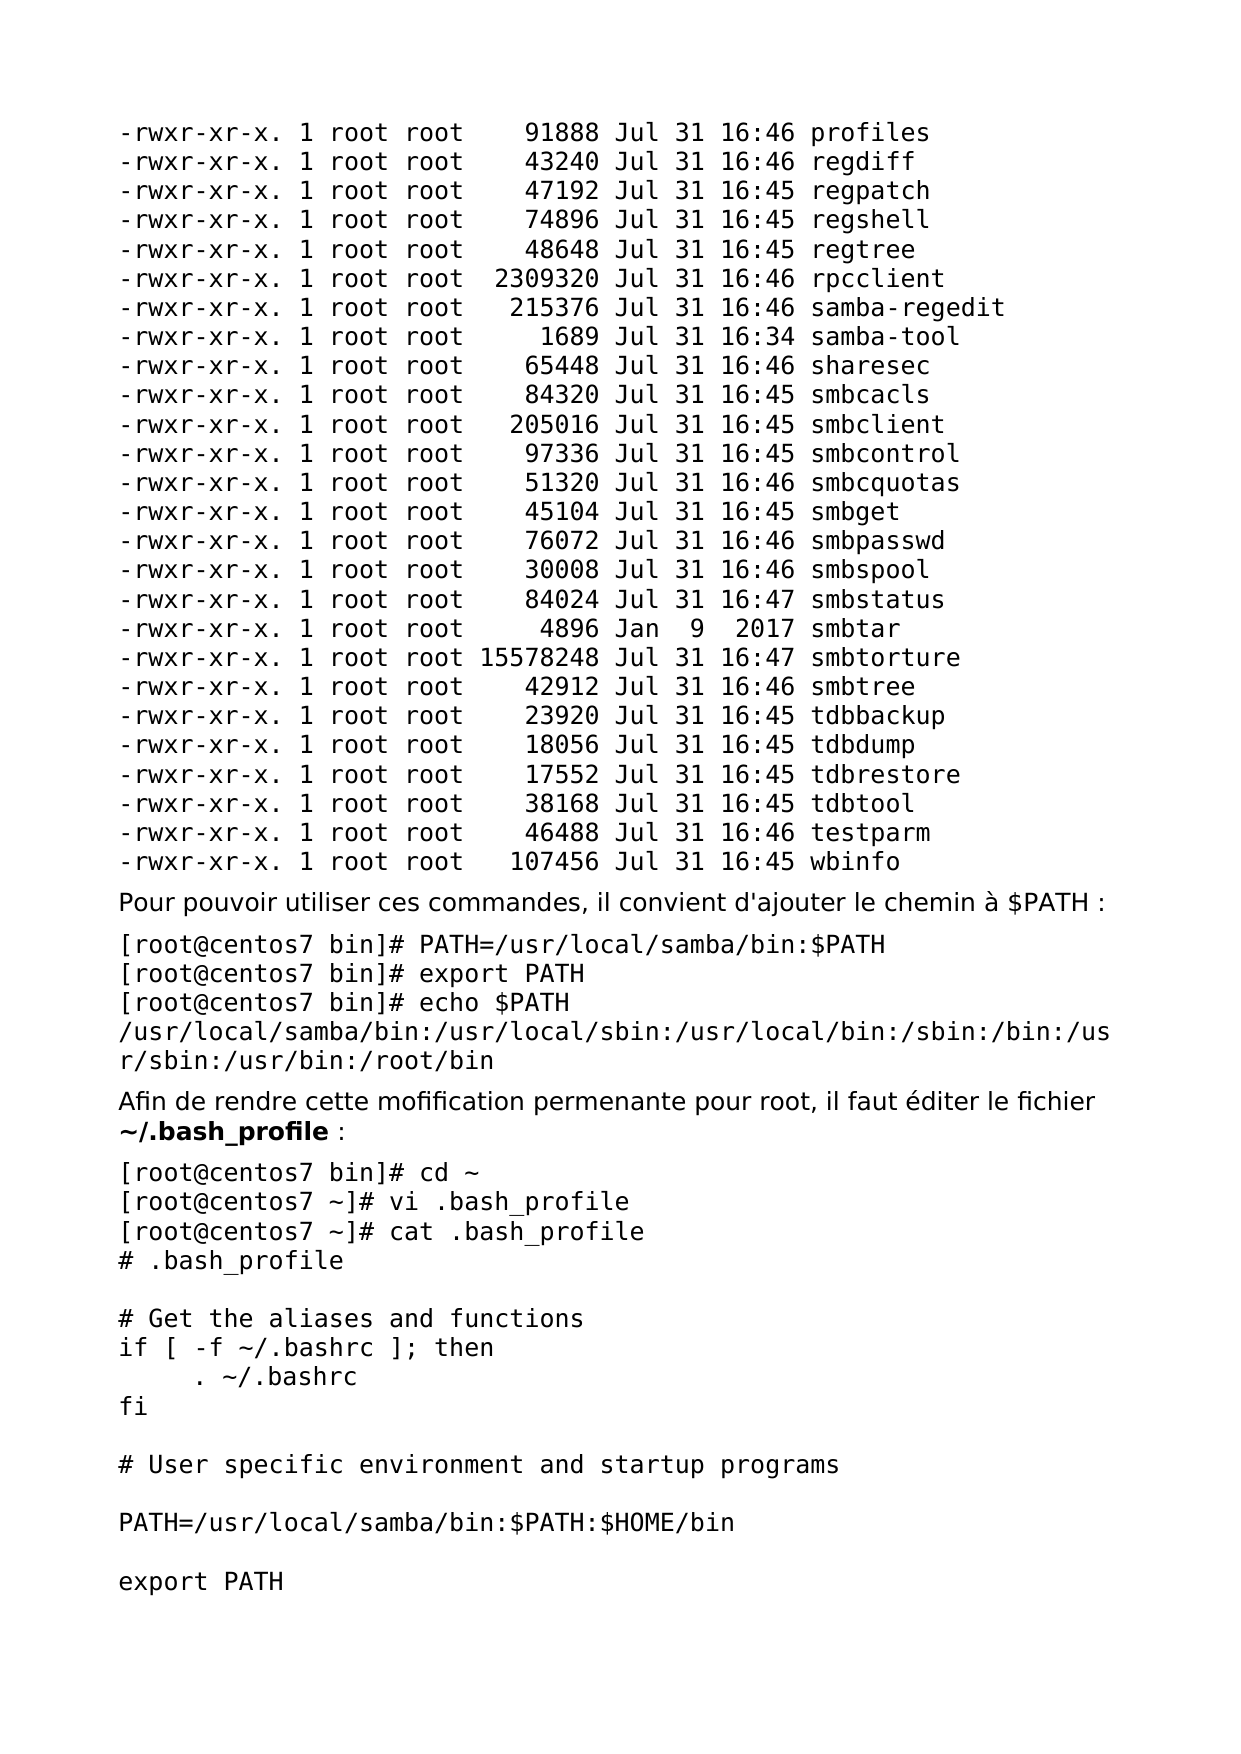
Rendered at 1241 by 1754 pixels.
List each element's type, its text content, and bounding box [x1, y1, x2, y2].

text [root@centos7 bin]# cd ~ [root@centos7 ~]# vi .bash_profile [root@centos7 ~]# cat .bash_profile # .bash_profile # Get the aliases and functions if [ -f ~/.bashrc ]; then . ~/.bashrc fi # User specific environment and startup programs PATH=/usr/local/samba/bin:$PATH:$HOME/bin export PATH [118, 1158, 1122, 1596]
text -rwxr-xr-x. 1 root root 91888 Jul 31 16:46 profiles -rwxr-xr-x. 1 root root 43240 Jul 31 16:46 regdiff -rwxr-xr-x. 1 root root 47192 Jul 31 16:45 regpatch -rwxr-xr-x. 1 root root 74896 Jul 31 16:45 regshell -rwxr-xr-x. 1 root root 48648 Jul 31 16:45 regtree -rwxr-xr-x. 1 root root 2309320 Jul 31 16:46 rpcclient -rwxr-xr-x. 1 root root 215376 Jul 31 16:46 samba-regedit -rwxr-xr-x. 1 root root 1689 Jul 31 16:34 samba-tool -rwxr-xr-x. 1 root root 65448 Jul 31 16:46 sharesec -rwxr-xr-x. 1 root root 84320 Jul 31 16:45 smbcacls -rwxr-xr-x. 1 root root 205016 Jul 31 16:45 smbclient -rwxr-xr-x. 1 root root 97336 Jul 31 16:45 smbcontrol -rwxr-xr-x. 1 root root 51320 Jul 31 16:46 smbcquotas -rwxr-xr-x. 1 root root 45104 Jul 31 16:45 smbget -rwxr-xr-x. 1 root root 76072 Jul 31 16:46 smbpasswd -rwxr-xr-x. 1 root root 30008 Jul 31 16:46 smbspool -rwxr-xr-x. 1 root root 84024 Jul 31 16:47 smbstatus -rwxr-xr-x. 1 root root 4896 Jan 9 2017 smbtar -rwxr-xr-x. 1 root root 15578248 Jul 31 16:47 smbtorture -rwxr-xr-x. 1 root root 42912 Jul 31 16:46 smbtree -rwxr-xr-x. 1 root root 23920 Jul 31 16:45 tdbbackup -rwxr-xr-x. 1 root root 18056 Jul 31 16:45 tdbdump -rwxr-xr-x. 1 root root 17552 Jul 31 16:45 tdbrestore -rwxr-xr-x. 1 root root 38168 Jul 31 16:45 tdbtool -rwxr-xr-x. 1 root root 46488 Jul 31 16:46 testparm -rwxr-xr-x. 1 root root 107456 Jul 31 16:45 wbinfo [118, 118, 1122, 876]
text Afin de rendre cette mofification permenante pour root, il faut éditer le fichier ~/.bash_profile : [118, 1087, 1122, 1146]
text Pour pouvoir utiliser ces commandes, il convient d'ajouter le chemin à $PATH : [118, 888, 1122, 917]
text [root@centos7 bin]# PATH=/usr/local/samba/bin:$PATH [root@centos7 bin]# export PATH [root@centos7 bin]# echo $PATH /usr/local/samba/bin:/usr/local/sbin:/usr/local/bin:/sbin:/bin:/usr/sbin:/usr/bin:/root/bin [118, 930, 1122, 1076]
